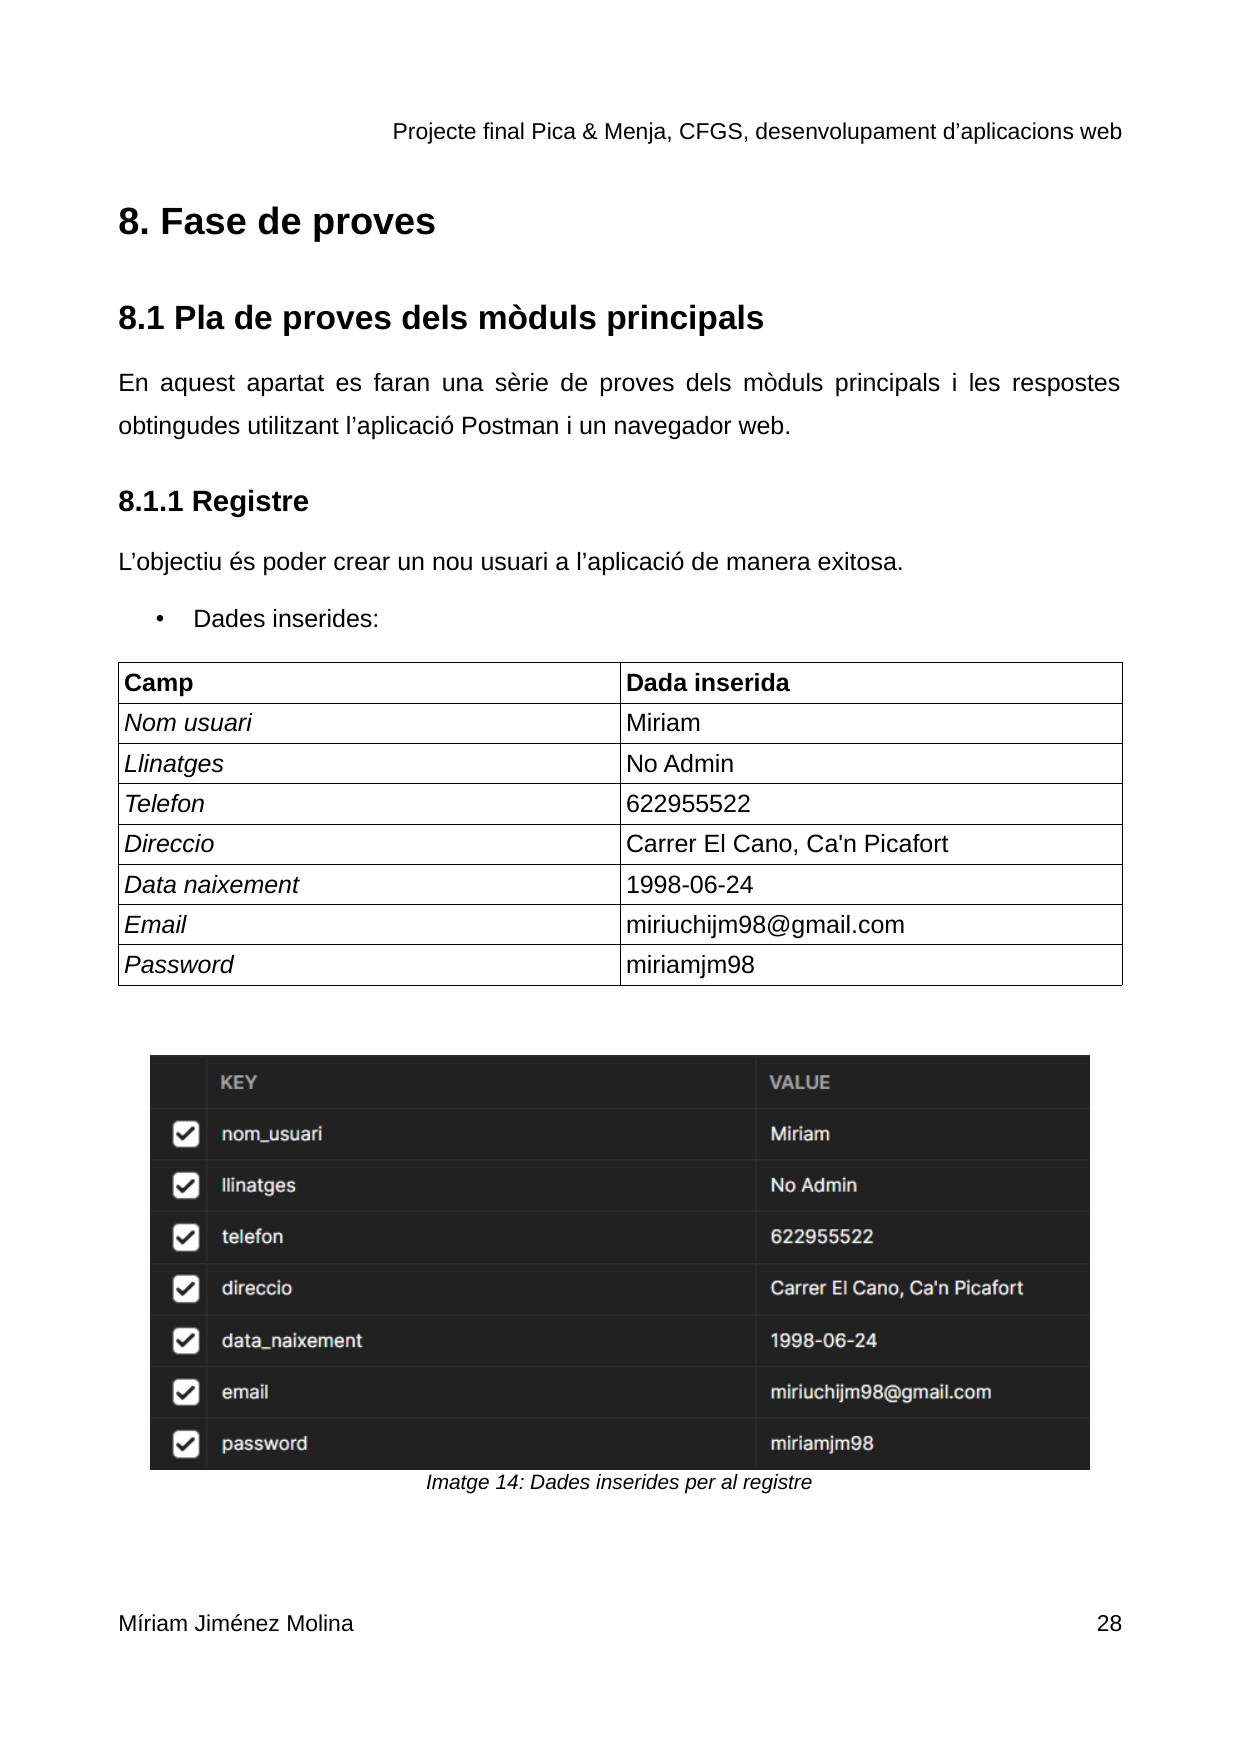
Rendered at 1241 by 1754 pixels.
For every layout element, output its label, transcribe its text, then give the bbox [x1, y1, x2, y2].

table_cell Nom usuari [119, 704, 620, 743]
table_cell Password [119, 945, 620, 985]
subtitle 8.1.1 Registre [118, 483, 1122, 517]
table_header Camp [119, 663, 620, 702]
text L’objectiu és poder crear un nou usuari a l’aplicació de manera exitosa. [118, 547, 1122, 575]
table_cell Data naixement [119, 865, 620, 904]
table_cell miriuchijm98@gmail.com [621, 905, 1122, 944]
subtitle 8. Fase de proves [118, 199, 1122, 243]
table_cell Carrer El Cano, Ca'n Picafort [621, 825, 1122, 864]
text Imatge 14: Dades inserides per al registre [150, 1470, 1090, 1494]
subtitle 8.1 Pla de proves dels mòduls principals [118, 298, 1122, 336]
table_cell Email [119, 905, 620, 944]
table_cell Miriam [621, 704, 1122, 743]
text En aquest apartat es faran una sèrie de proves dels mòduls principals i les respostes obtingudes utilitzant l’aplicació Postman i un navegador web. [118, 368, 1122, 440]
picture [150, 1055, 1090, 1470]
table_cell 1998-06-24 [621, 865, 1122, 904]
table_cell Telefon [119, 784, 620, 823]
table_cell No Admin [621, 744, 1122, 783]
table_cell 622955522 [621, 784, 1122, 823]
list Dades inserides: [156, 604, 1122, 633]
table_cell miriamjm98 [621, 945, 1122, 985]
table_cell Llinatges [119, 744, 620, 783]
table_cell Direccio [119, 825, 620, 864]
table_header Dada inserida [621, 663, 1122, 702]
